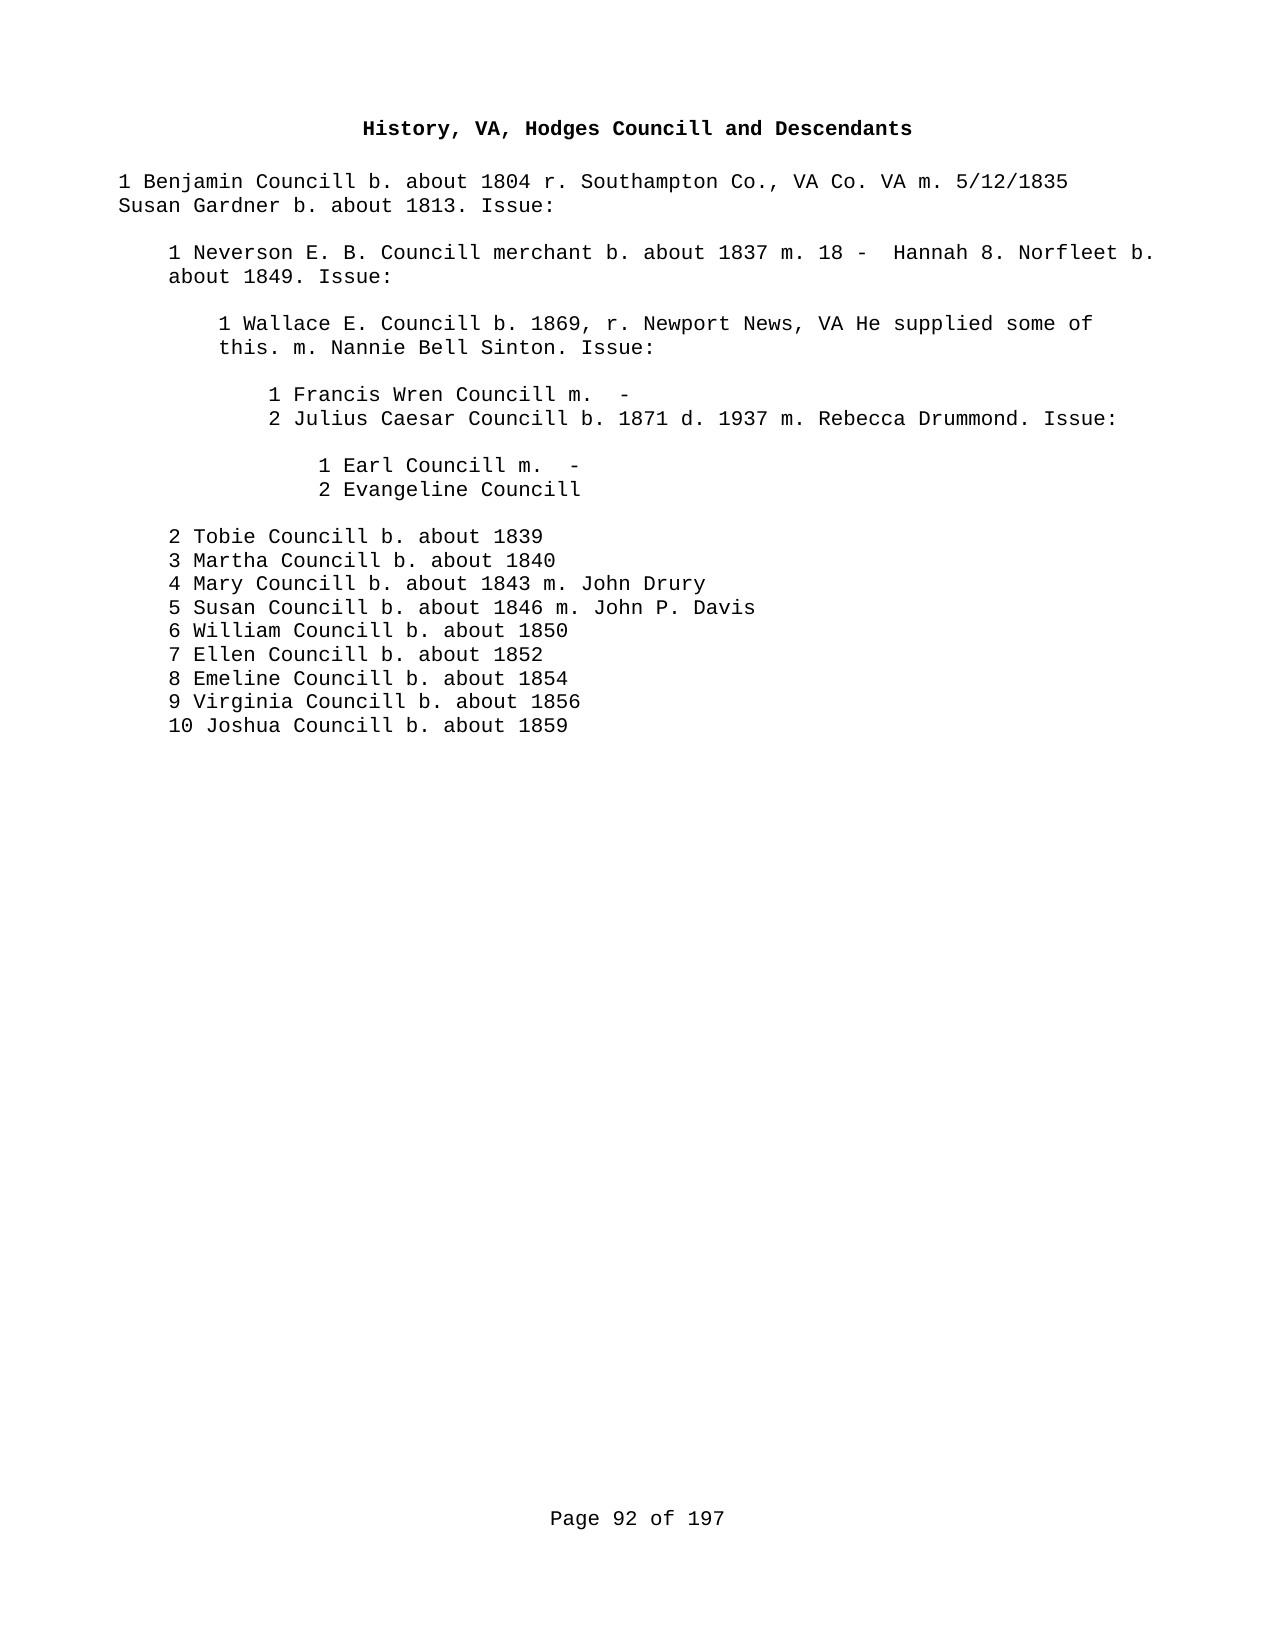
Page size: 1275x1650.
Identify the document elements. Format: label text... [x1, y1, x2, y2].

text 1 Neverson E. B. Councill merchant b. about 1837 m. 18 - Hannah 8. Norfleet b. [118, 242, 1157, 266]
text 1 Earl Councill m. - [118, 455, 1157, 479]
text 2 Tobie Councill b. about 1839 [118, 526, 1157, 549]
text 1 Wallace E. Councill b. 1869, r. Newport News, VA He supplied some of [118, 313, 1157, 337]
text 3 Martha Councill b. about 1840 [118, 549, 1157, 573]
text 8 Emeline Councill b. about 1854 [118, 668, 1157, 691]
text 5 Susan Councill b. about 1846 m. John P. Davis [118, 597, 1157, 621]
text 4 Mary Councill b. about 1843 m. John Drury [118, 573, 1157, 597]
text about 1849. Issue: [118, 266, 1157, 289]
text 2 Julius Caesar Councill b. 1871 d. 1937 m. Rebecca Drummond. Issue: [118, 408, 1157, 431]
text 6 William Councill b. about 1850 [118, 621, 1157, 644]
text 10 Joshua Councill b. about 1859 [118, 715, 1157, 739]
text 1 Francis Wren Councill m. - [118, 384, 1157, 408]
text this. m. Nannie Bell Sinton. Issue: [118, 337, 1157, 360]
text 1 Benjamin Councill b. about 1804 r. Southampton Co., VA Co. VA m. 5/12/1835 [118, 171, 1157, 195]
text 2 Evangeline Councill [118, 479, 1157, 502]
text 7 Ellen Councill b. about 1852 [118, 644, 1157, 668]
text Susan Gardner b. about 1813. Issue: [118, 195, 1157, 218]
text 9 Virginia Councill b. about 1856 [118, 691, 1157, 715]
